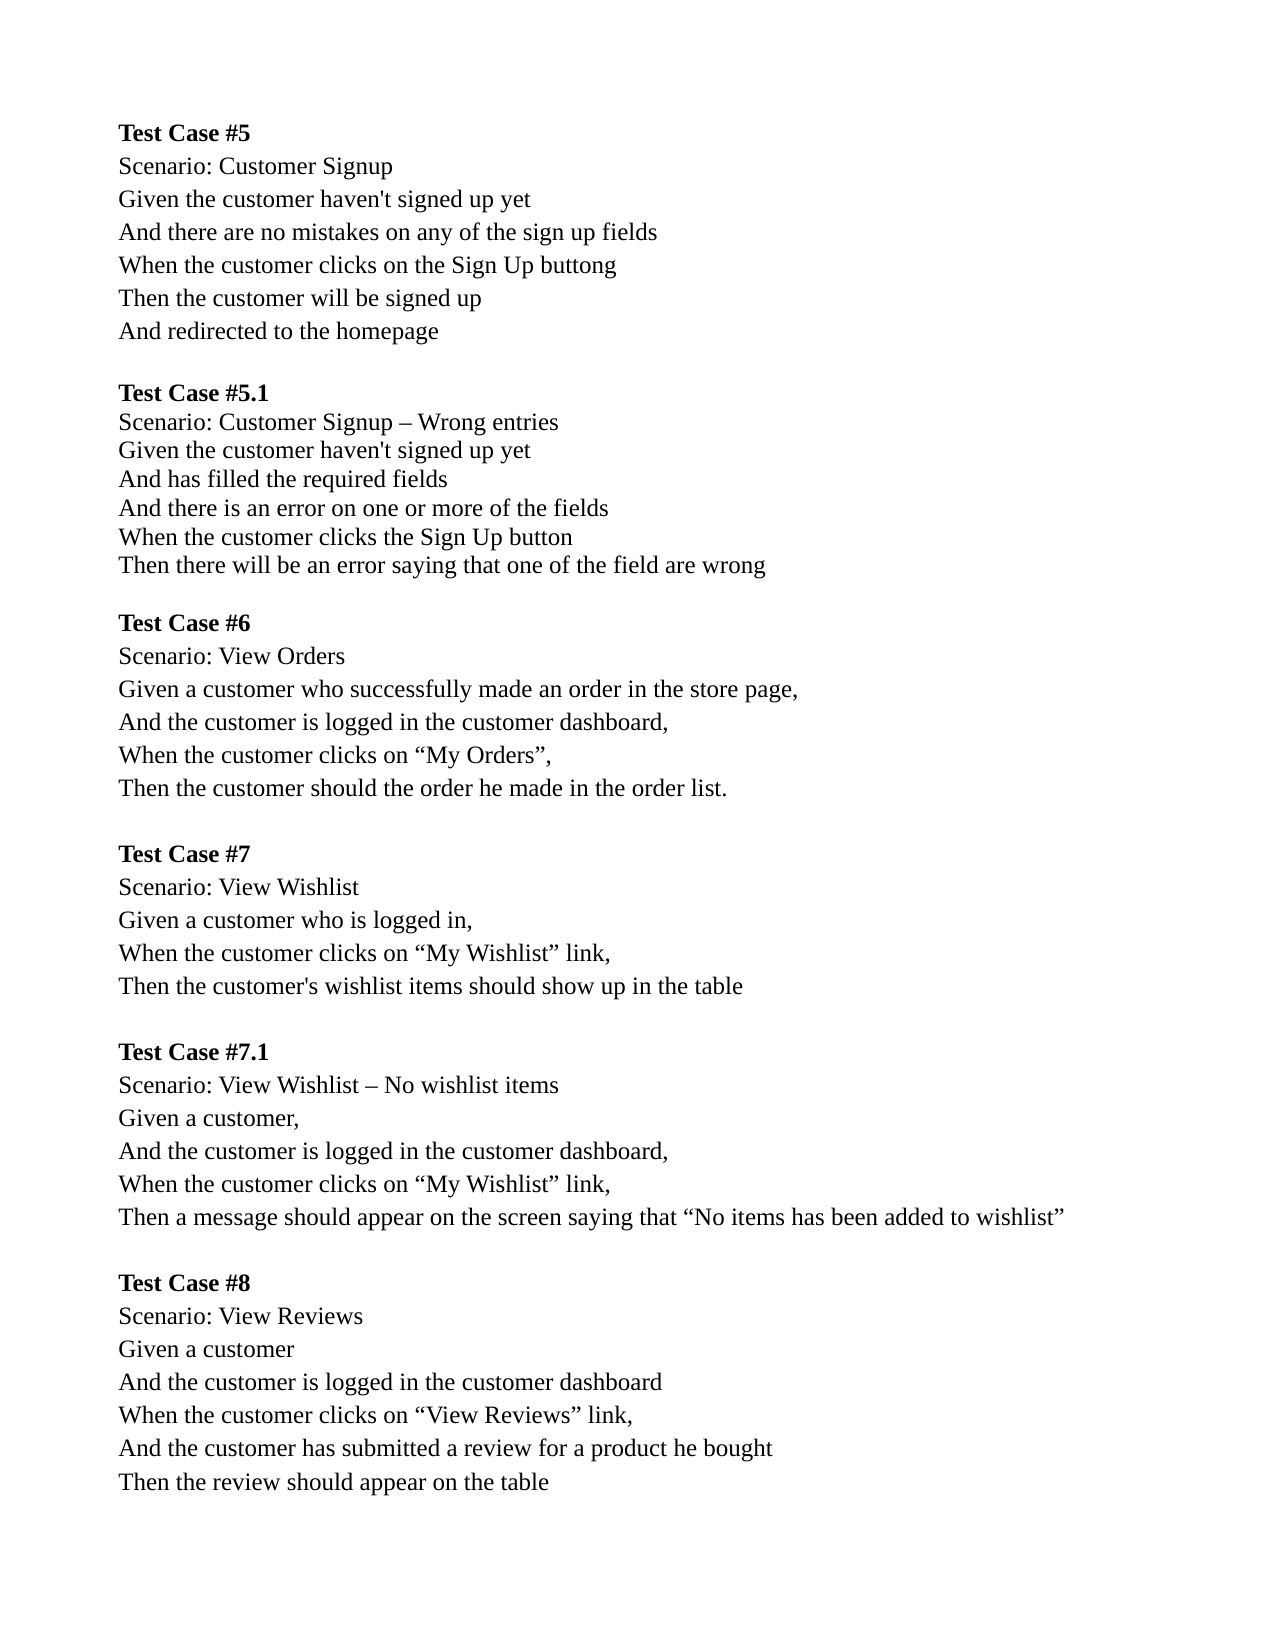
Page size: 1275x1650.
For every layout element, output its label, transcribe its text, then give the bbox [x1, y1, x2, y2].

text Test Case #5.1 [118, 378, 1157, 407]
text Scenario: Customer Signup – Wrong entries [118, 407, 1157, 436]
text And the customer is logged in the customer dashboard [118, 1367, 1157, 1396]
text And the customer is logged in the customer dashboard, [118, 1136, 1157, 1165]
text Then the customer's wishlist items should show up in the table [118, 971, 1157, 1000]
text Test Case #8 [118, 1268, 1157, 1297]
text Scenario: View Wishlist [118, 872, 1157, 901]
text When the customer clicks on “My Wishlist” link, [118, 1169, 1157, 1198]
text And the customer is logged in the customer dashboard, [118, 707, 1157, 736]
text When the customer clicks on “My Wishlist” link, [118, 938, 1157, 967]
text Then the review should appear on the table [118, 1467, 1157, 1495]
text Then the customer should the order he made in the order list. [118, 773, 1157, 802]
text Given a customer who successfully made an order in the store page, [118, 674, 1157, 703]
text When the customer clicks the Sign Up button [118, 522, 1157, 551]
text And there is an error on one or more of the fields [118, 493, 1157, 522]
text And the customer has submitted a review for a product he bought [118, 1433, 1157, 1462]
text Scenario: View Wishlist – No wishlist items [118, 1070, 1157, 1099]
text And there are no mistakes on any of the sign up fields [118, 217, 1157, 246]
text And has filled the required fields [118, 464, 1157, 493]
text Given the customer haven't signed up yet [118, 184, 1157, 213]
text When the customer clicks on the Sign Up buttong [118, 250, 1157, 279]
text Then a message should appear on the screen saying that “No items has been added to wishlist” [118, 1202, 1157, 1231]
text When the customer clicks on “My Orders”, [118, 740, 1157, 769]
text And redirected to the homepage [118, 316, 1157, 345]
text Test Case #7.1 [118, 1037, 1157, 1066]
text Scenario: View Reviews [118, 1301, 1157, 1330]
text Scenario: Customer Signup [118, 151, 1157, 180]
text Test Case #5 [118, 118, 1157, 147]
text Then the customer will be signed up [118, 283, 1157, 312]
text Test Case #6 [118, 608, 1157, 637]
text Given a customer, [118, 1103, 1157, 1132]
text When the customer clicks on “View Reviews” link, [118, 1401, 1157, 1429]
text Given a customer [118, 1334, 1157, 1363]
text Then there will be an error saying that one of the field are wrong [118, 551, 1157, 579]
text Given a customer who is logged in, [118, 905, 1157, 934]
text Test Case #7 [118, 839, 1157, 868]
text Scenario: View Orders [118, 641, 1157, 670]
text Given the customer haven't signed up yet [118, 436, 1157, 464]
